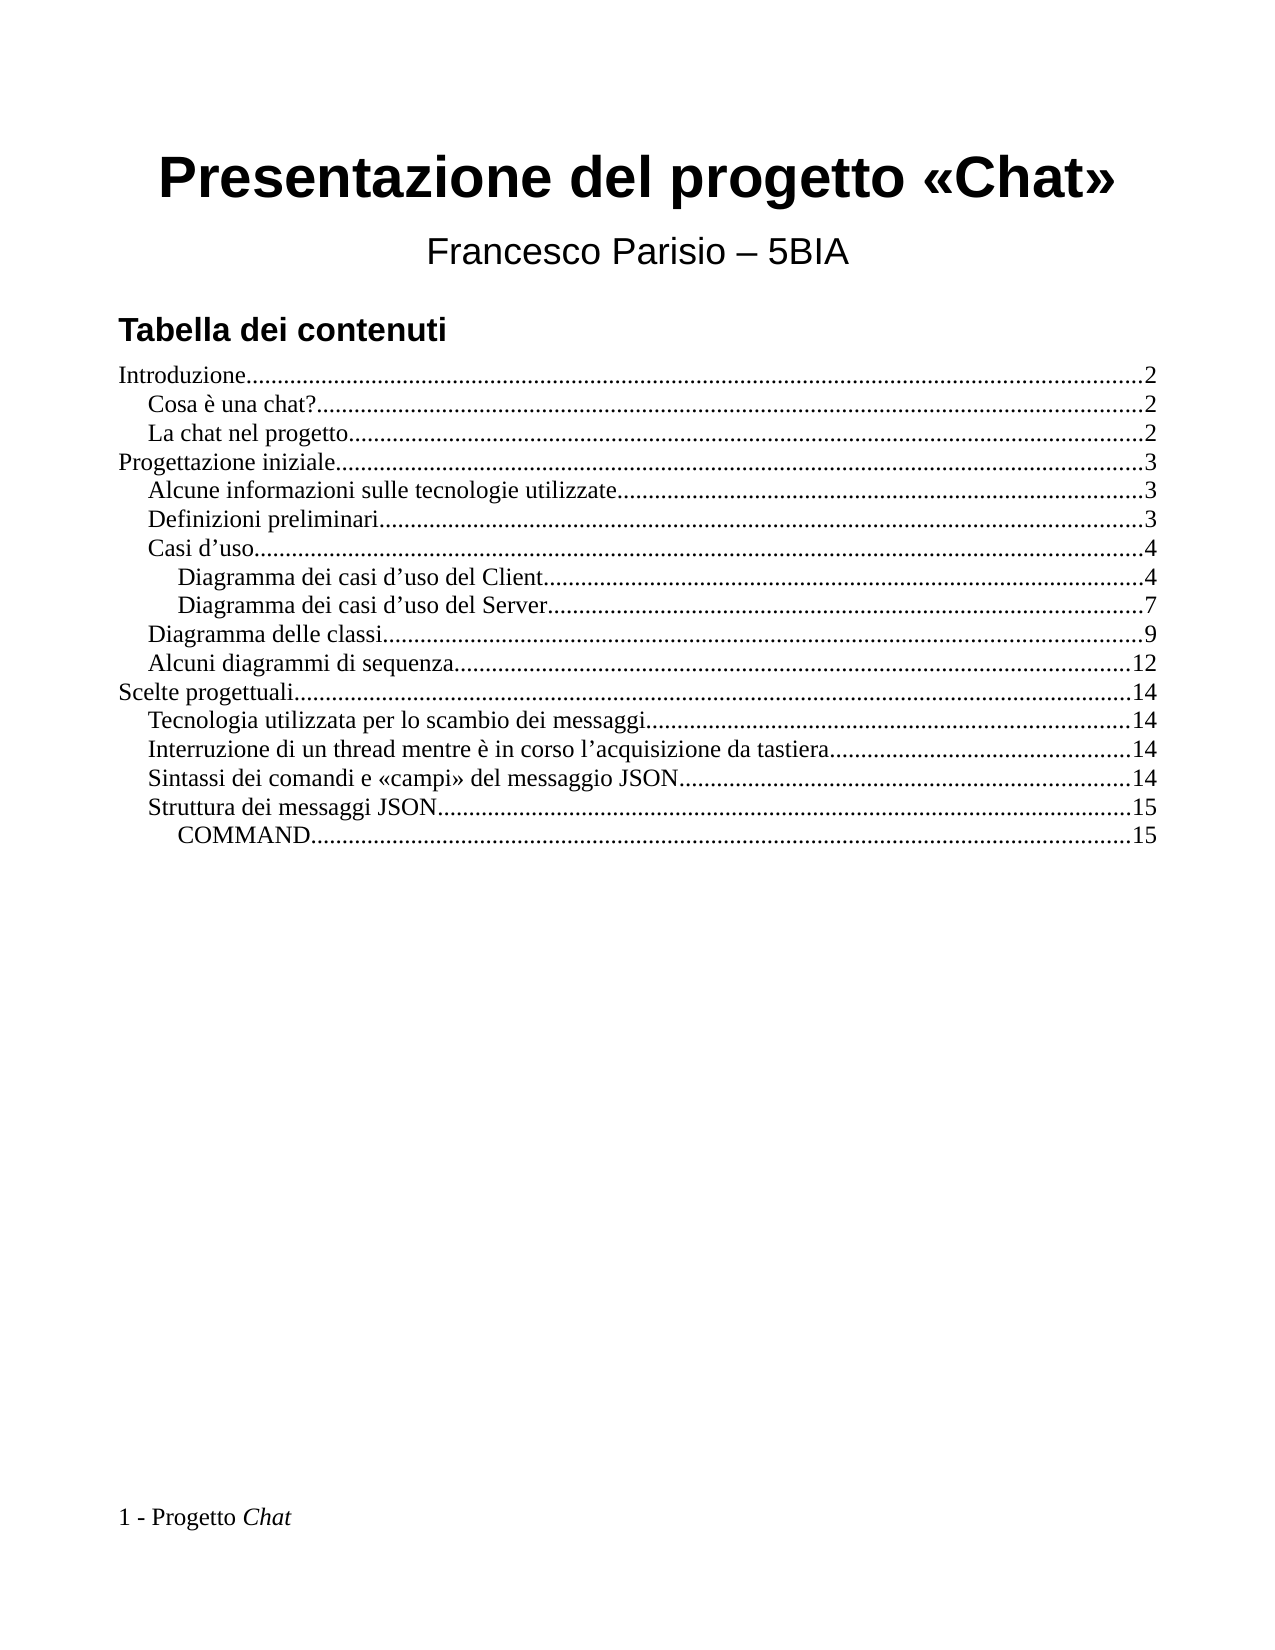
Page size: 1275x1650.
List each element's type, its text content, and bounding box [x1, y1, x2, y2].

text Alcuni diagrammi di sequenza 12 [148, 648, 1157, 677]
text Struttura dei messaggi JSON 15 [148, 792, 1157, 821]
text Introduzione 2 [118, 361, 1157, 389]
subtitle Francesco Parisio – 5BIA [118, 229, 1157, 272]
text Scelte progettuali 14 [118, 677, 1157, 706]
text Cosa è una chat? 2 [148, 389, 1157, 418]
text Interruzione di un thread mentre è in corso l’acquisizione da tastiera 14 [148, 734, 1157, 763]
text Diagramma dei casi d’uso del Server 7 [177, 591, 1157, 619]
text La chat nel progetto 2 [148, 418, 1157, 447]
text Tecnologia utilizzata per lo scambio dei messaggi 14 [148, 706, 1157, 734]
title Presentazione del progetto «Chat» [118, 143, 1157, 210]
subtitle Tabella dei contenuti [118, 309, 1157, 348]
text Progettazione iniziale 3 [118, 447, 1157, 476]
text COMMAND 15 [177, 821, 1157, 849]
text Sintassi dei comandi e «campi» del messaggio JSON 14 [148, 763, 1157, 792]
text Alcune informazioni sulle tecnologie utilizzate 3 [148, 476, 1157, 504]
text Diagramma delle classi 9 [148, 619, 1157, 648]
text Casi d’uso 4 [148, 533, 1157, 562]
text Definizioni preliminari 3 [148, 504, 1157, 533]
text Diagramma dei casi d’uso del Client 4 [177, 562, 1157, 591]
